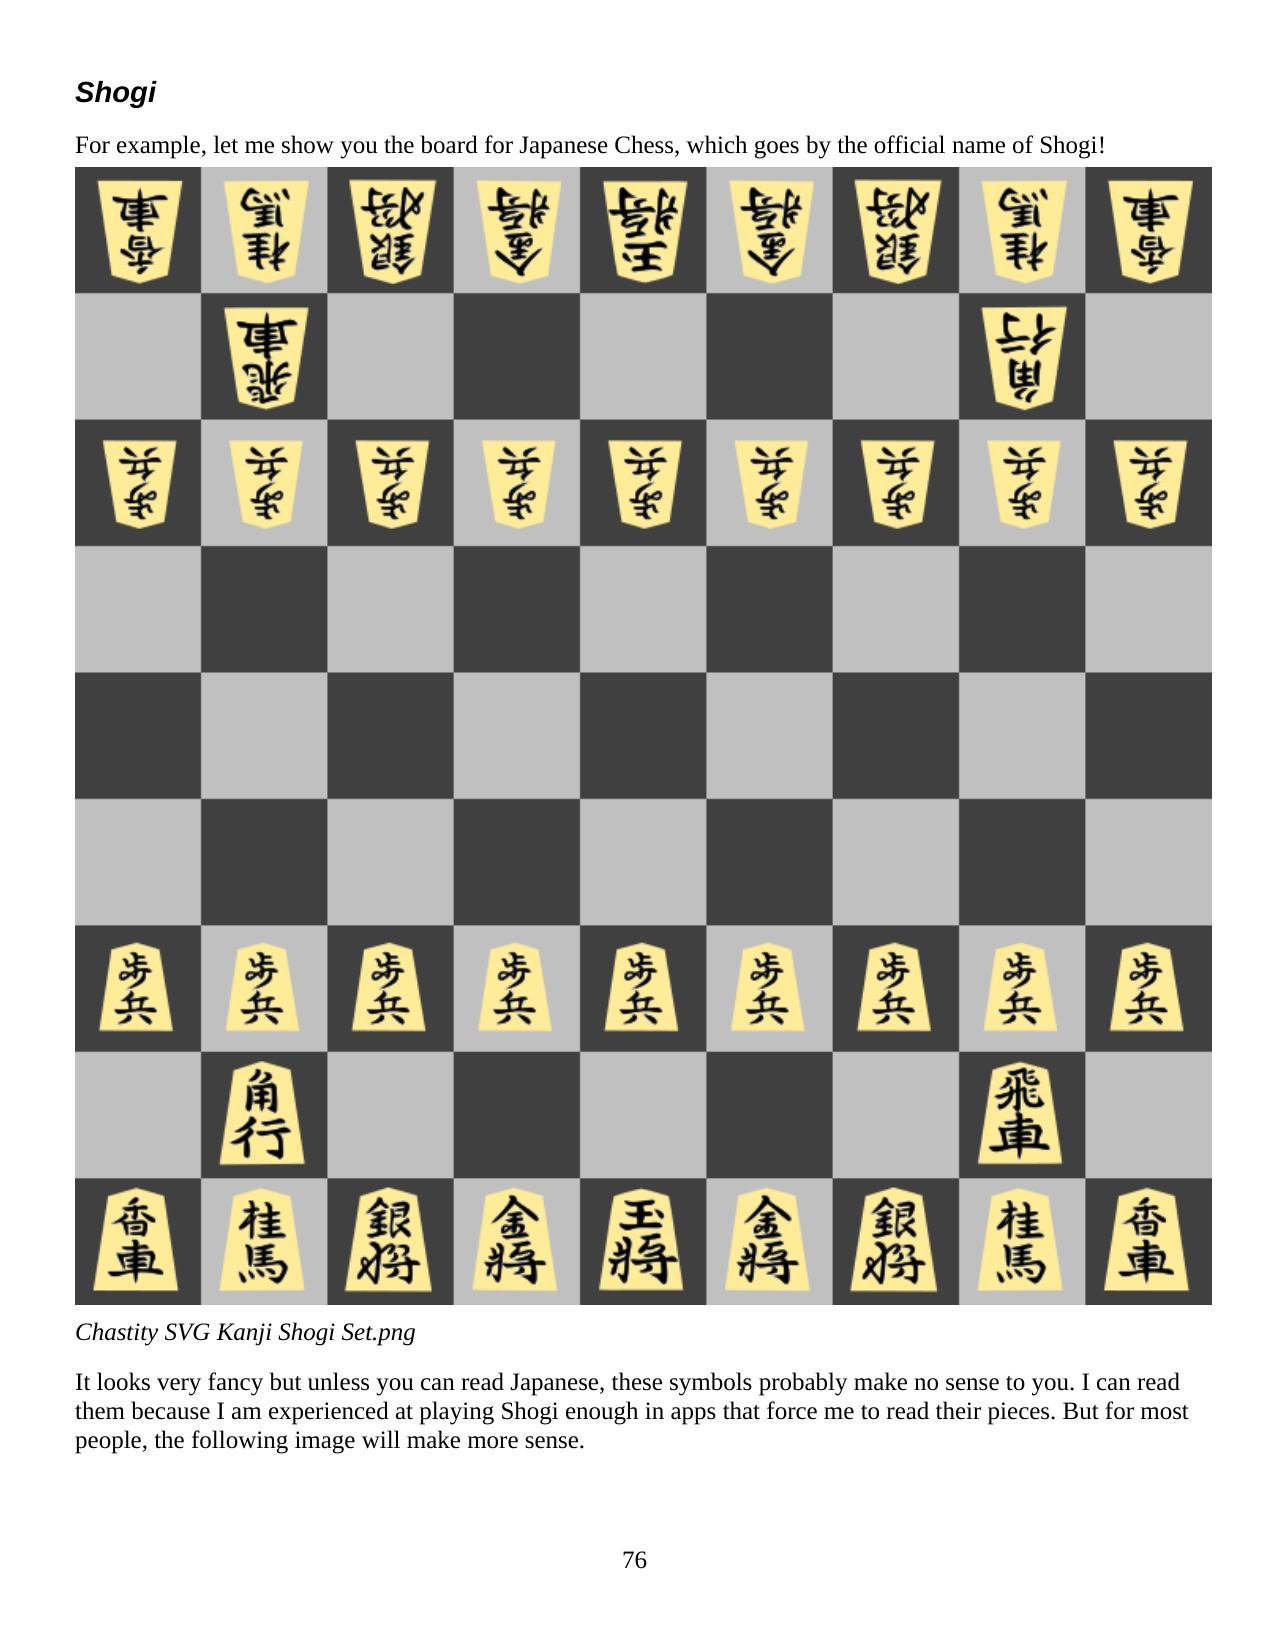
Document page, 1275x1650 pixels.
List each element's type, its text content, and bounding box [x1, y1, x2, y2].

picture [75, 167, 1212, 1305]
text It looks very fancy but unless you can read Japanese, these symbols probably make no sense to you. I can read them because I am experienced at playing Shogi enough in apps that force me to read their pieces. But for most people, the following image will make more sense. [75, 1367, 1200, 1453]
text Chastity SVG Kanji Shogi Set.png [75, 1317, 1200, 1346]
text For example, let me show you the board for Japanese Chess, which goes by the official name of Shogi! [75, 130, 1200, 159]
subtitle Shogi [75, 75, 1200, 108]
